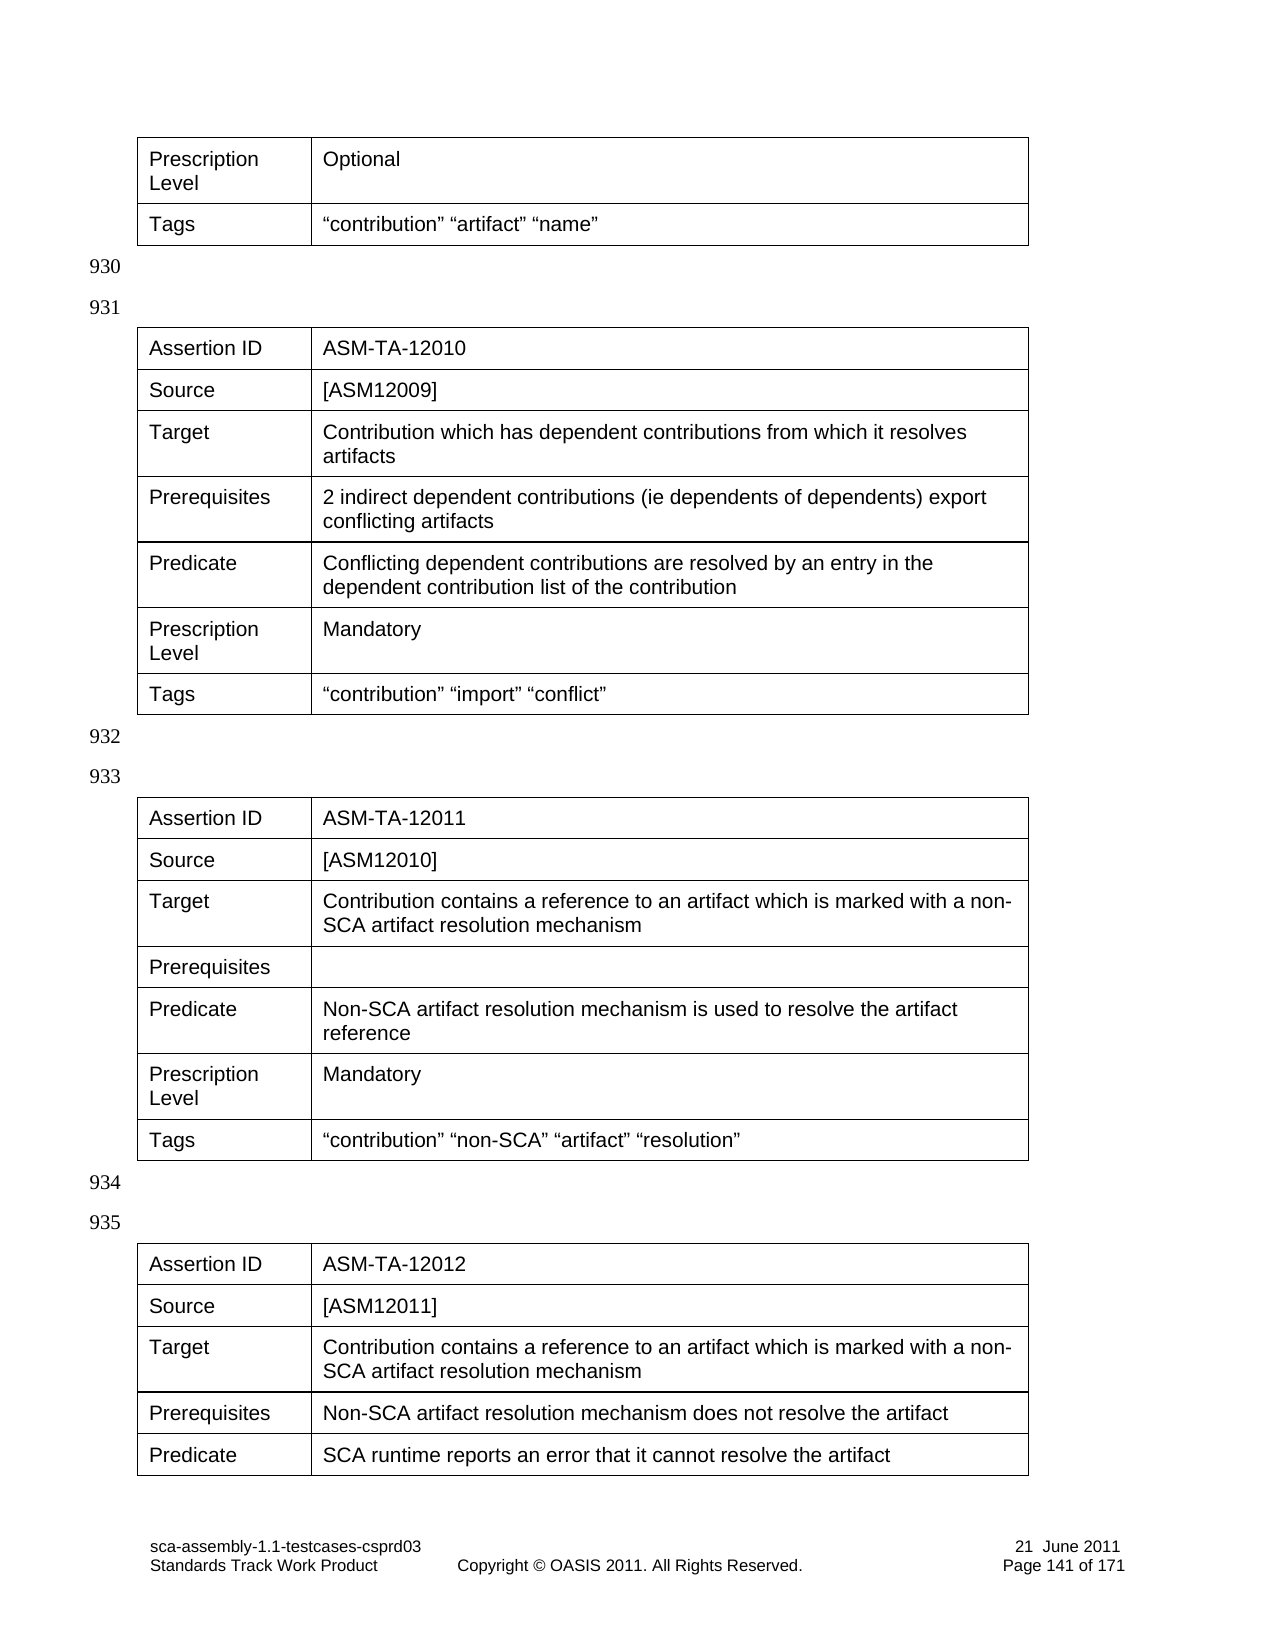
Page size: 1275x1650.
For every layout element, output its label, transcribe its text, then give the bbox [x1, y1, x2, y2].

table_cell Prescription Level [138, 1054, 311, 1118]
table_cell Predicate [138, 1434, 311, 1475]
table_cell Optional [312, 138, 1028, 203]
table_header ASM-TA-12011 [312, 798, 1028, 838]
table_cell Conflicting dependent contributions are resolved by an entry in the dependent contribution list of the contribution [312, 543, 1028, 607]
table_cell “contribution” “artifact” “name” [312, 204, 1028, 244]
table_cell Target [138, 1327, 311, 1391]
table_header Assertion ID [138, 798, 311, 838]
table_cell Target [138, 411, 311, 476]
table_cell [312, 947, 1028, 987]
table_cell Target [138, 881, 311, 946]
table_cell Tags [138, 1120, 311, 1160]
table_cell Mandatory [312, 1054, 1028, 1118]
table_cell [ASM12009] [312, 370, 1028, 410]
table_cell Predicate [138, 988, 311, 1053]
table_cell Predicate [138, 543, 311, 607]
table_cell [ASM12011] [312, 1285, 1028, 1326]
table_cell Prerequisites [138, 947, 311, 987]
table_cell SCA runtime reports an error that it cannot resolve the artifact [312, 1434, 1028, 1475]
table_cell Source [138, 1285, 311, 1326]
table_cell Prescription Level [138, 138, 311, 203]
table_header ASM-TA-12012 [312, 1244, 1028, 1284]
table_cell Prerequisites [138, 477, 311, 541]
table_header Assertion ID [138, 1244, 311, 1284]
table_cell Prerequisites [138, 1393, 311, 1433]
table_header ASM-TA-12010 [312, 328, 1028, 368]
table_cell Non-SCA artifact resolution mechanism is used to resolve the artifact reference [312, 988, 1028, 1053]
table_cell “contribution” “import” “conflict” [312, 674, 1028, 714]
table_cell Mandatory [312, 608, 1028, 673]
table_cell Contribution which has dependent contributions from which it resolves artifacts [312, 411, 1028, 476]
table_cell [ASM12010] [312, 839, 1028, 880]
table_cell Prescription Level [138, 608, 311, 673]
table_cell Contribution contains a reference to an artifact which is marked with a non-SCA artifact resolution mechanism [312, 1327, 1028, 1391]
table_cell Source [138, 370, 311, 410]
table_cell 2 indirect dependent contributions (ie dependents of dependents) export conflicting artifacts [312, 477, 1028, 541]
table_cell “contribution” “non-SCA” “artifact” “resolution” [312, 1120, 1028, 1160]
table_cell Tags [138, 674, 311, 714]
table_cell Non-SCA artifact resolution mechanism does not resolve the artifact [312, 1393, 1028, 1433]
table_cell Contribution contains a reference to an artifact which is marked with a non-SCA artifact resolution mechanism [312, 881, 1028, 946]
table_header Assertion ID [138, 328, 311, 368]
table_cell Source [138, 839, 311, 880]
table_cell Tags [138, 204, 311, 244]
